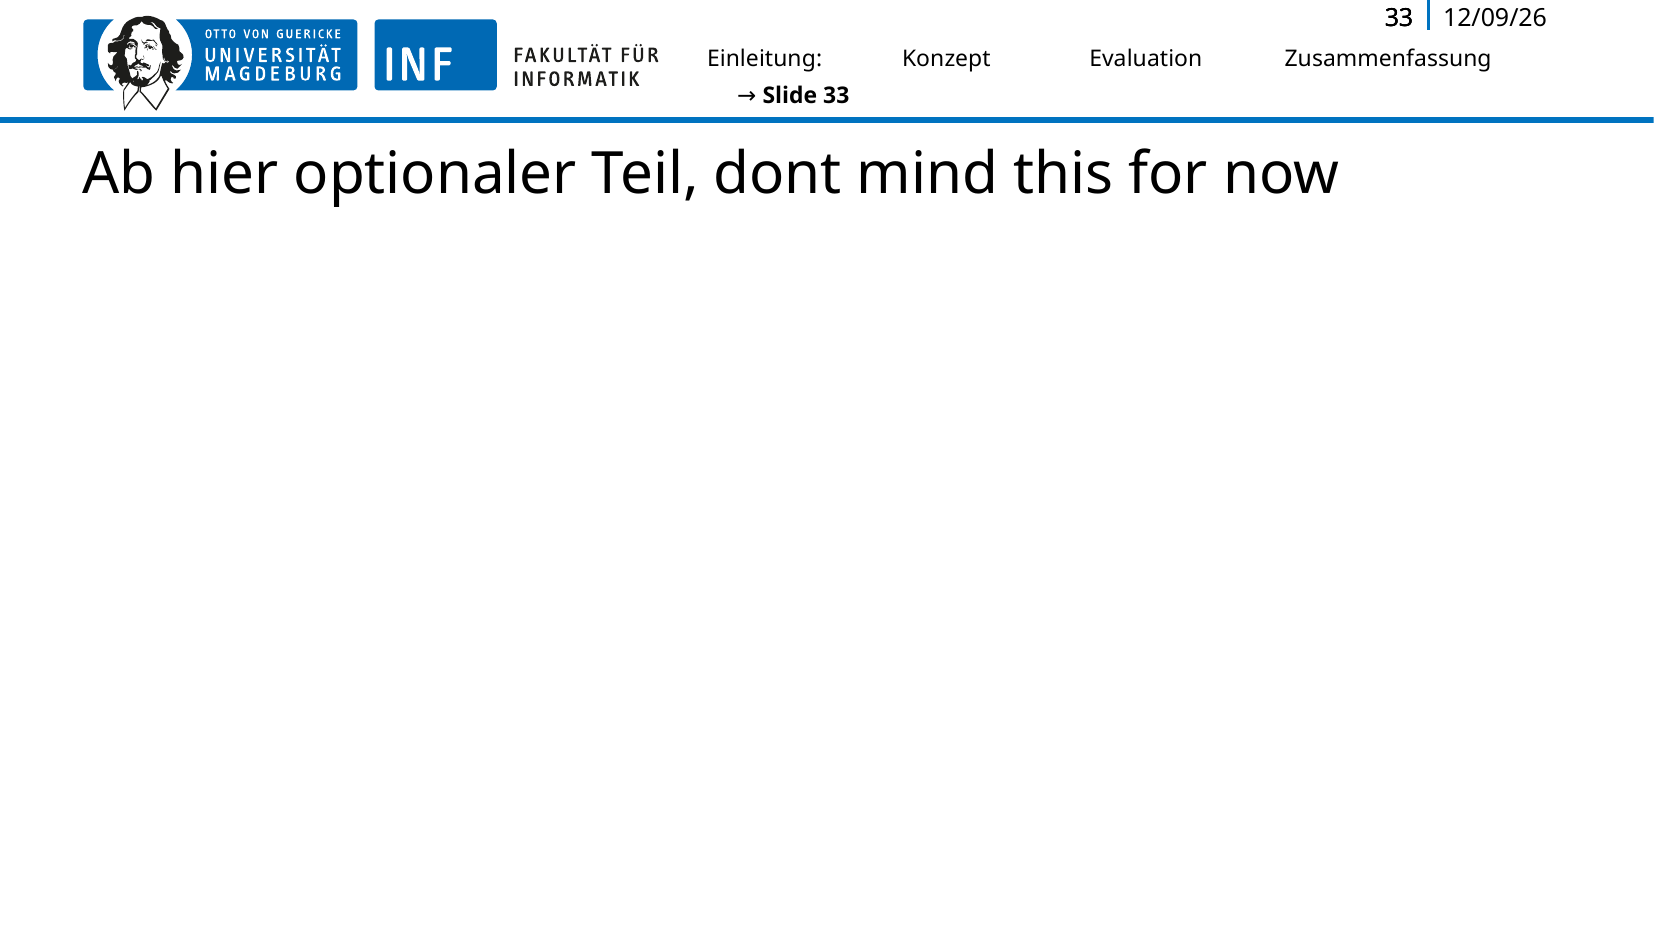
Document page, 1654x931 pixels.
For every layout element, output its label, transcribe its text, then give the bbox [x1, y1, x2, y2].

title Ab hier optionaler Teil, dont mind this for now [82, 131, 1571, 211]
